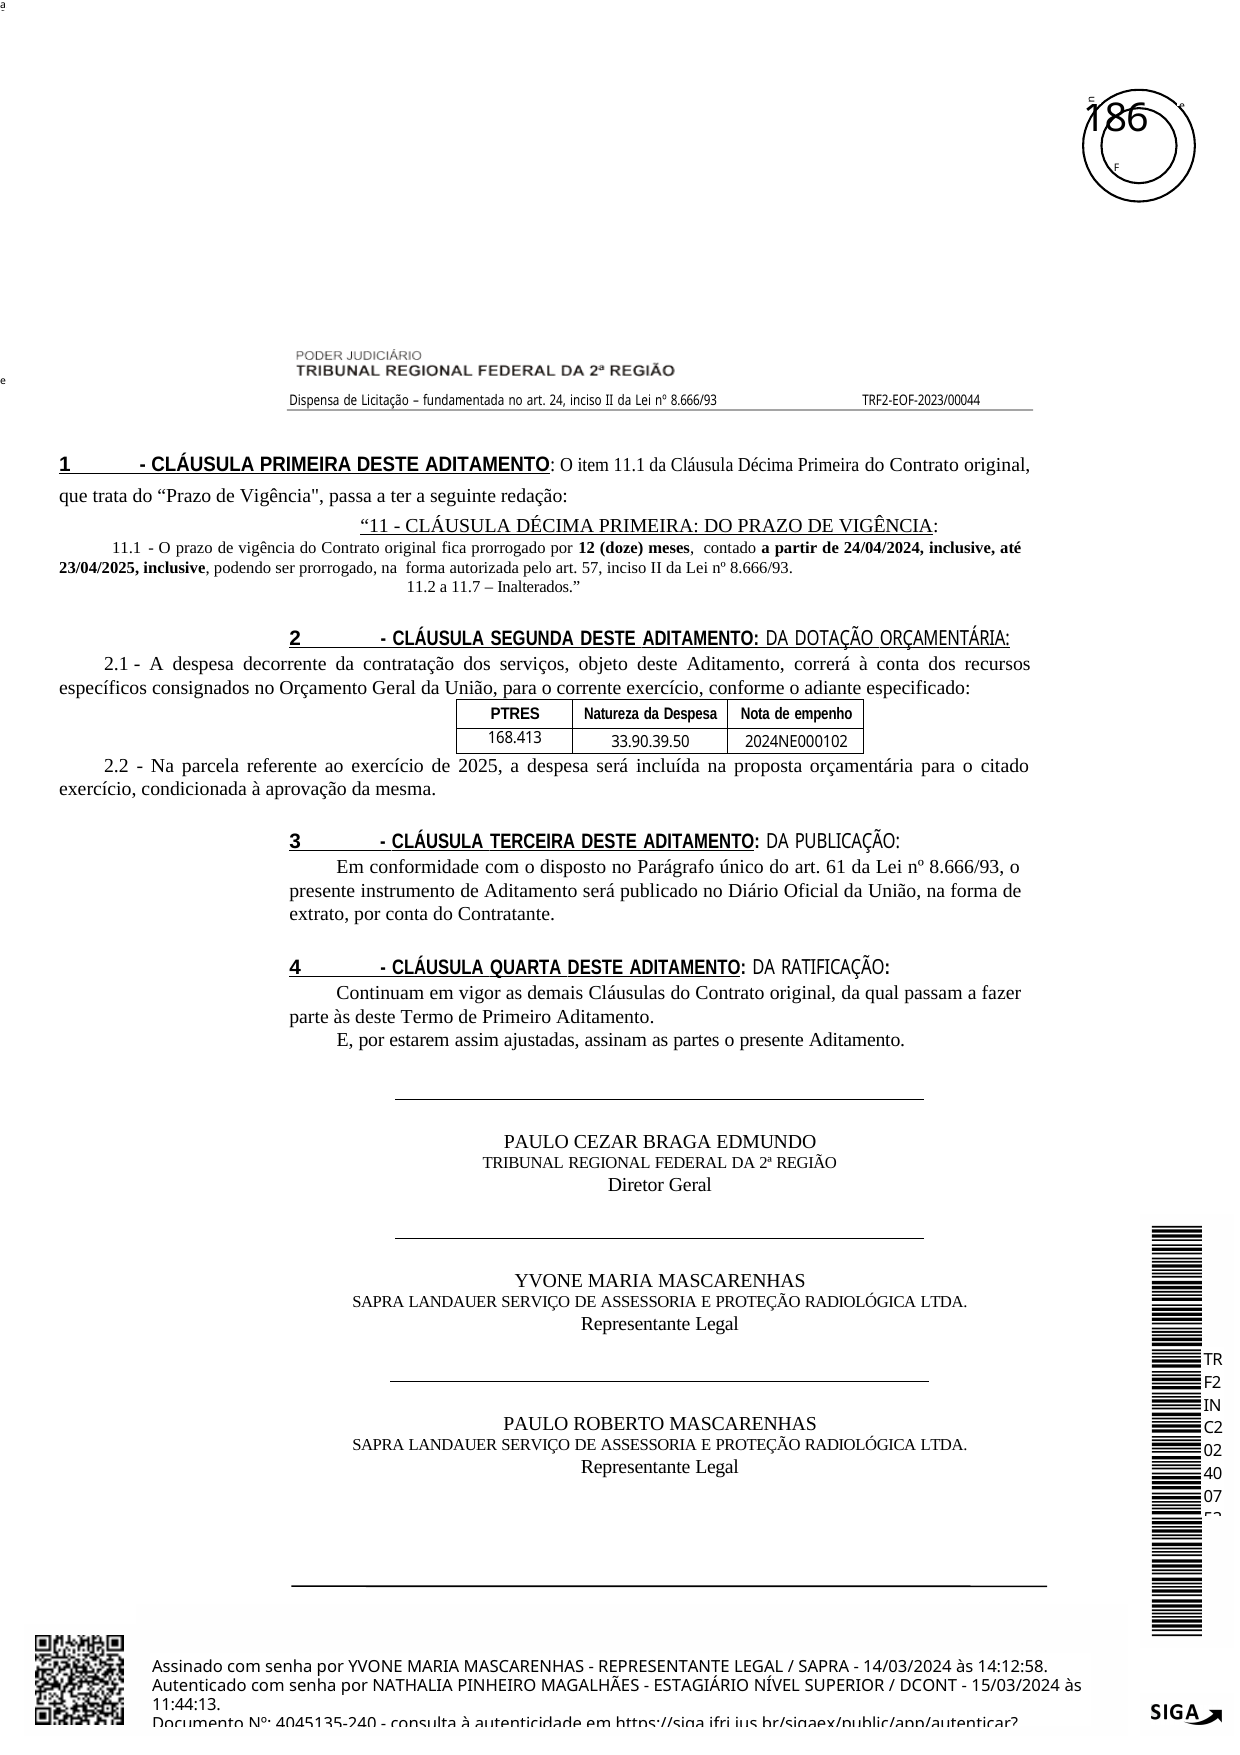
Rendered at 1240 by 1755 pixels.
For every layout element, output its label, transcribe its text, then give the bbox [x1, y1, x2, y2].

text YVONE MARIA MASCARENHAS [139, 1268, 1139, 1291]
text u [1086, 96, 1100, 104]
table_cell 2024NE000102 [728, 729, 863, 752]
table_cell 33.90.39.50 [573, 729, 727, 752]
text Em conformidade com o disposto no Parágrafo único do art. 61 da Lei nº 8.666/93, o presente instrumento de Aditamento será publicado no Diário Oficial da União, na forma de extrato, por conta do Contratante. [289, 856, 1021, 925]
list - CLÁUSULA TERCEIRA DESTE ADITAMENTO: DA PUBLICAÇÃO: [289, 826, 1181, 854]
list - Na parcela referente ao exercício de 2025, a despesa será incluída na proposta orçamentária para o citado exercício, condicionada à aprovação da mesma. [59, 753, 1031, 800]
text “11 - CLÁUSULA DÉCIMA PRIMEIRA: DO PRAZO DE VIGÊNCIA: [360, 515, 1181, 537]
text PAULO CEZAR BRAGA EDMUNDO [139, 1129, 1181, 1152]
text TRIBUNAL REGIONAL FEDERAL DA 2ª REGIÃO [139, 1153, 1181, 1172]
table_header Nota de empenho [728, 700, 863, 727]
table_cell 168.413 [457, 729, 572, 752]
text e [0, 376, 6, 387]
table_header Natureza da Despesa [573, 700, 727, 727]
list - O prazo de vigência do Contrato original fica prorrogado por 12 (doze) meses, contado a partir de 24/04/2024, inclusive, até 23/04/2025, inclusive, podendo ser prorrogado, na forma autorizada pelo art. 57, inciso II da Lei nº 8.666/93. [59, 538, 1021, 577]
text Dispensa de Licitação – fundamentada no art. 24, inciso II da Lei nº 8.666/93 TRF2-EOF-2023/00044 [289, 389, 1181, 409]
list - A despesa decorrente da contratação dos serviços, objeto deste Aditamento, correrá à conta dos recursos específicos consignados no Orçamento Geral da União, para o corrente exercício, conforme o adiante especificado: [59, 652, 1031, 698]
text Diretor Geral [139, 1173, 1181, 1196]
list - CLÁUSULA QUARTA DESTE ADITAMENTO: DA RATIFICAÇÃO: [289, 952, 1181, 980]
text SAPRA LANDAUER SERVIÇO DE ASSESSORIA E PROTEÇÃO RADIOLÓGICA LTDA. [139, 1435, 1139, 1454]
list - CLÁUSULA PRIMEIRA DESTE ADITAMENTO: O item 11.1 da Cláusula Décima Primeira do Contrato original, que trata do “Prazo de Vigência", passa a ter a seguinte redação: [59, 452, 1031, 507]
text TRF2INC202400753A [1203, 1348, 1224, 1516]
text Representante Legal [139, 1312, 1139, 1335]
text Continuam em vigor as demais Cláusulas do Contrato original, da qual passam a fazer parte às deste Termo de Primeiro Aditamento. [289, 981, 1021, 1027]
text SAPRA LANDAUER SERVIÇO DE ASSESSORIA E PROTEÇÃO RADIOLÓGICA LTDA. [139, 1292, 1139, 1311]
table_header PTRES [457, 700, 572, 727]
text a [0, 0, 6, 10]
text Representante Legal [139, 1455, 1139, 1478]
list - CLÁUSULA SEGUNDA DESTE ADITAMENTO: DA DOTAÇÃO ORÇAMENTÁRIA: [289, 623, 1181, 651]
list a 11.7 – Inalterados.” [406, 577, 1181, 596]
text e [1179, 98, 1193, 106]
text E, por estarem assim ajustadas, assinam as partes o presente Aditamento. [336, 1028, 1181, 1051]
text PAULO ROBERTO MASCARENHAS [139, 1412, 1139, 1434]
